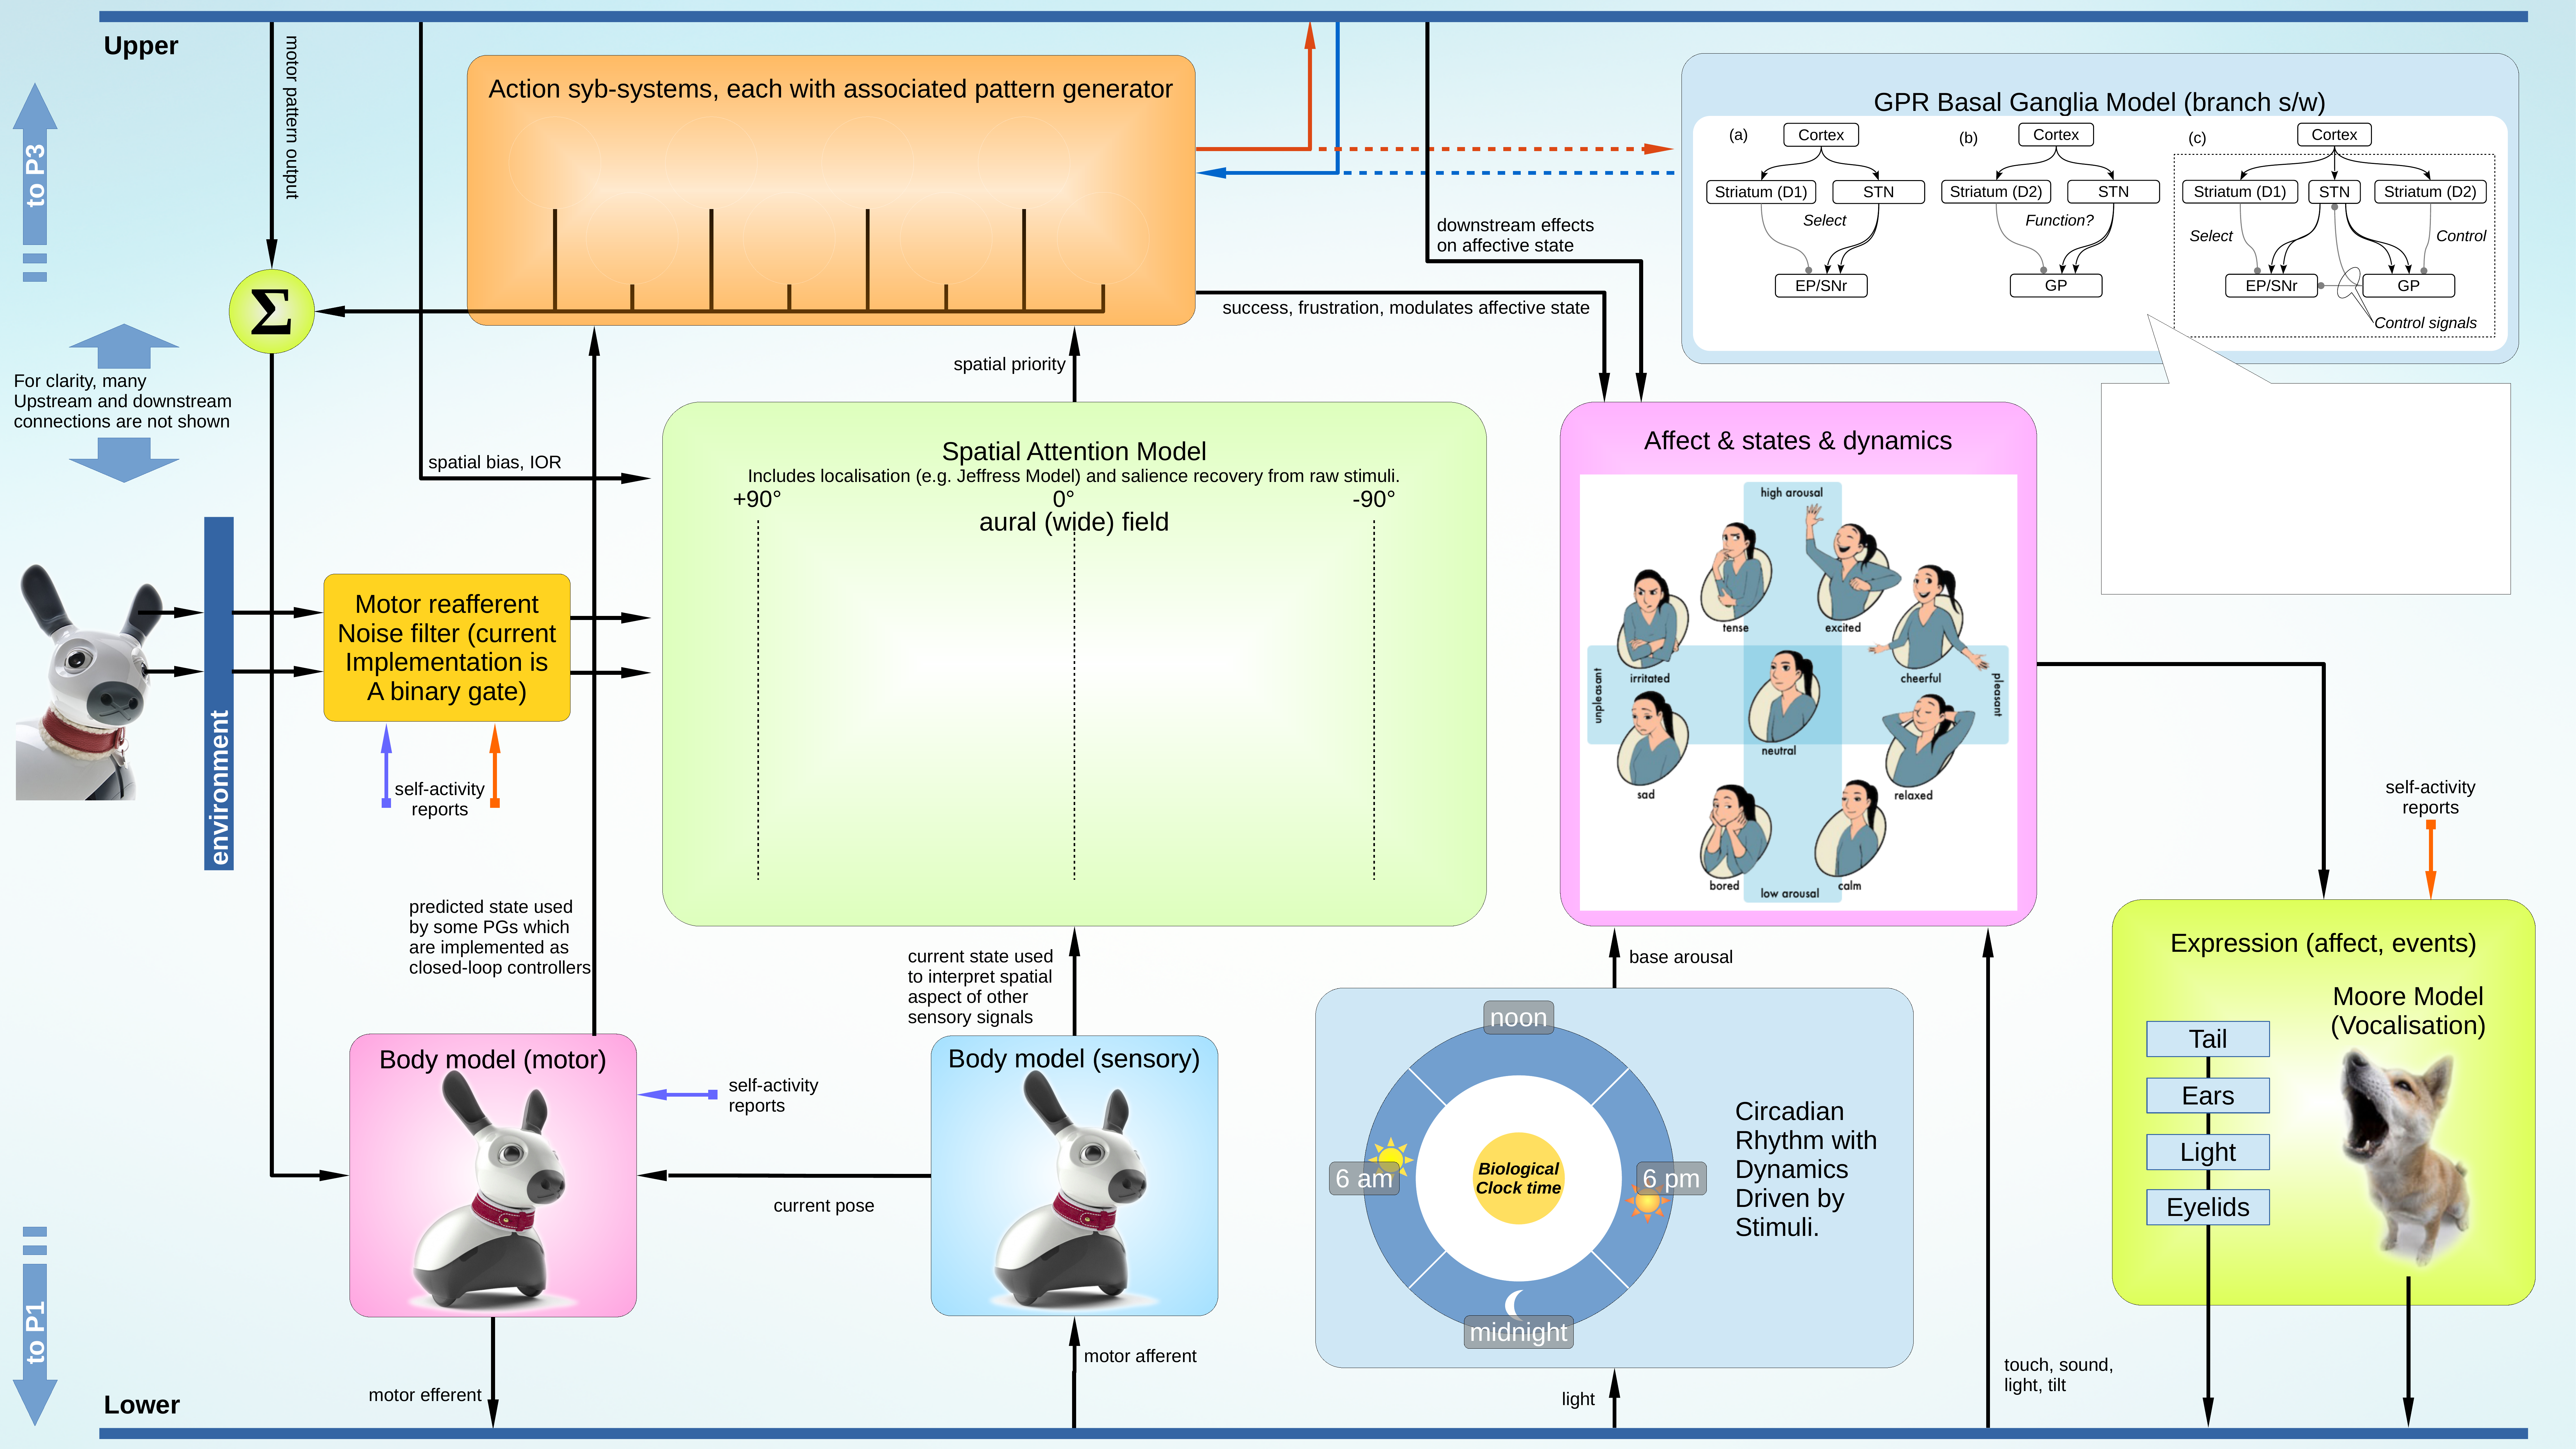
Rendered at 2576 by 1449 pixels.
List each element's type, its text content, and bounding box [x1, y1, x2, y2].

text_box Tail [2147, 1021, 2270, 1057]
text_box EP/SNr [2225, 274, 2318, 297]
text_box Motor reafferent Noise filter (current Implementation is A binary gate) [324, 574, 570, 722]
text_box motor efferent [364, 1382, 489, 1408]
text_box to P1 [23, 1227, 47, 1237]
text_box 6 pm [1637, 1162, 1707, 1195]
text_box predicted state used by some PGs which are implemented as closed-loop controllers [405, 894, 604, 980]
text_box light [1557, 1386, 1603, 1411]
text_box Body model (motor) [485, 1056, 492, 1065]
text_box [69, 324, 179, 369]
text_box self-activity reports [2381, 775, 2481, 820]
text_box Body model (motor) [457, 1056, 463, 1065]
text_box (b) [1923, 126, 2015, 150]
text_box GPR Basal Ganglia Model (branch s/w) [1682, 53, 2519, 364]
text_box Body model (motor) [557, 1056, 564, 1065]
text_box Cortex [2298, 123, 2372, 146]
text_box environment [204, 517, 234, 870]
text_box Body model (sensory) [1159, 1055, 1166, 1066]
text_box Select [2177, 225, 2246, 248]
text_box Body model (motor) [400, 1056, 407, 1067]
text_box Body model (sensory) [1039, 1055, 1047, 1065]
text_box to P3 [13, 83, 58, 245]
text_box motor pattern output [280, 31, 306, 204]
text_box motor afferent [1079, 1343, 1203, 1369]
text_box Control [2427, 224, 2496, 247]
text_box GP [2010, 274, 2102, 297]
text_box Body model (sensory) [1054, 1055, 1061, 1065]
text_box Light [2147, 1134, 2270, 1170]
text_box to P3 [23, 272, 47, 282]
text_box Ears [2147, 1078, 2270, 1113]
text_box self-activity reports [390, 776, 490, 822]
text_box (c) [2151, 126, 2244, 150]
text_box Upper [99, 11, 2528, 22]
text_box Body model (motor) [544, 1056, 550, 1065]
picture [0, 0, 2576, 1449]
text_box Body model (sensory) [983, 1055, 990, 1066]
text_box STN [1833, 180, 1925, 204]
text_box Cortex [1784, 123, 1859, 146]
text_box Body model (sensory) [1027, 1055, 1032, 1065]
text_box touch, sound, light, tilt [2000, 1352, 2125, 1398]
text_box GP [2363, 274, 2455, 297]
text_box Body model (motor) [578, 1056, 586, 1067]
text_box EP/SNr [1775, 274, 1868, 297]
text_box GPR Basal Ganglia Model (branch s/w) [2062, 99, 2068, 109]
text_box (a) [1693, 123, 1785, 146]
text_box base arousal [1624, 944, 1739, 969]
text_box downstream effects on affective state [1432, 212, 1616, 258]
text_box aural (wide) field [703, 504, 1447, 540]
text_box Moore Model (Vocalisation) [2308, 980, 2509, 1050]
text_box Circadian Rhythm with Dynamics Driven by Stimuli. [1730, 1094, 1904, 1285]
text_box STN [2068, 180, 2160, 203]
text_box Select [1779, 209, 1871, 232]
text_box Body model (motor) [470, 1056, 478, 1065]
text_box to P1 [23, 1246, 47, 1255]
text_box Body model (motor) [449, 1056, 455, 1065]
text_box Striatum (D2) [1942, 180, 2051, 203]
text_box spatial bias, IOR [424, 450, 570, 475]
text_box Eyelids [2147, 1189, 2270, 1225]
text_box to P3 [23, 254, 47, 263]
text_box Expression (affect, events) [2112, 899, 2535, 1305]
text_box Body model (motor) [350, 1034, 637, 1317]
text_box [69, 438, 179, 483]
text_box 6 am [1329, 1162, 1400, 1195]
text_box Affect & states & dynamics [1594, 407, 2003, 474]
text_box STN [2309, 180, 2360, 203]
text_box Function? [2014, 208, 2106, 232]
text_box midnight [1464, 1315, 1574, 1349]
text_box [1693, 116, 2511, 594]
text_box Biological Clock time [1473, 1132, 1565, 1225]
text_box Body model (sensory) [1132, 1055, 1139, 1065]
text_box Body model (sensory) [931, 1036, 1218, 1316]
text_box Control signals [2380, 311, 2472, 334]
text_box noon [1484, 1001, 1554, 1034]
text_box spatial priority [949, 351, 1086, 379]
text_box [1315, 988, 1914, 1368]
text_box [1560, 402, 2037, 926]
text_box current state used to interpret spatial aspect of other sensory signals [903, 944, 1062, 1030]
text_box Striatum (D1) [2182, 180, 2298, 203]
text_box self-activity reports [724, 1072, 824, 1118]
text_box current pose [769, 1193, 881, 1218]
text_box Striatum (D2) [2375, 180, 2487, 203]
text_box Striatum (D1) [1707, 180, 1816, 204]
text_box Cortex [2019, 123, 2094, 146]
text_box For clarity, many Upstream and downstream connections are not shown [9, 368, 239, 436]
text_box success, frustration, modulates affective state [1218, 295, 1596, 320]
text_box Spatial Attention Model Includes localisation (e.g. Jeffress Model) and salience recovery from raw stimuli. +90° 0° -90° [662, 402, 1487, 926]
text_box Body model (motor) [414, 1056, 421, 1065]
text_box to P1 [13, 1264, 58, 1426]
text_box Body model (motor) [536, 1056, 541, 1065]
text_box Lower [99, 1428, 2528, 1439]
text_box Σ [229, 269, 315, 354]
text_box Body model (sensory) [1018, 1055, 1024, 1065]
text_box Action syb-systems, each with associated pattern generator [467, 55, 1195, 326]
